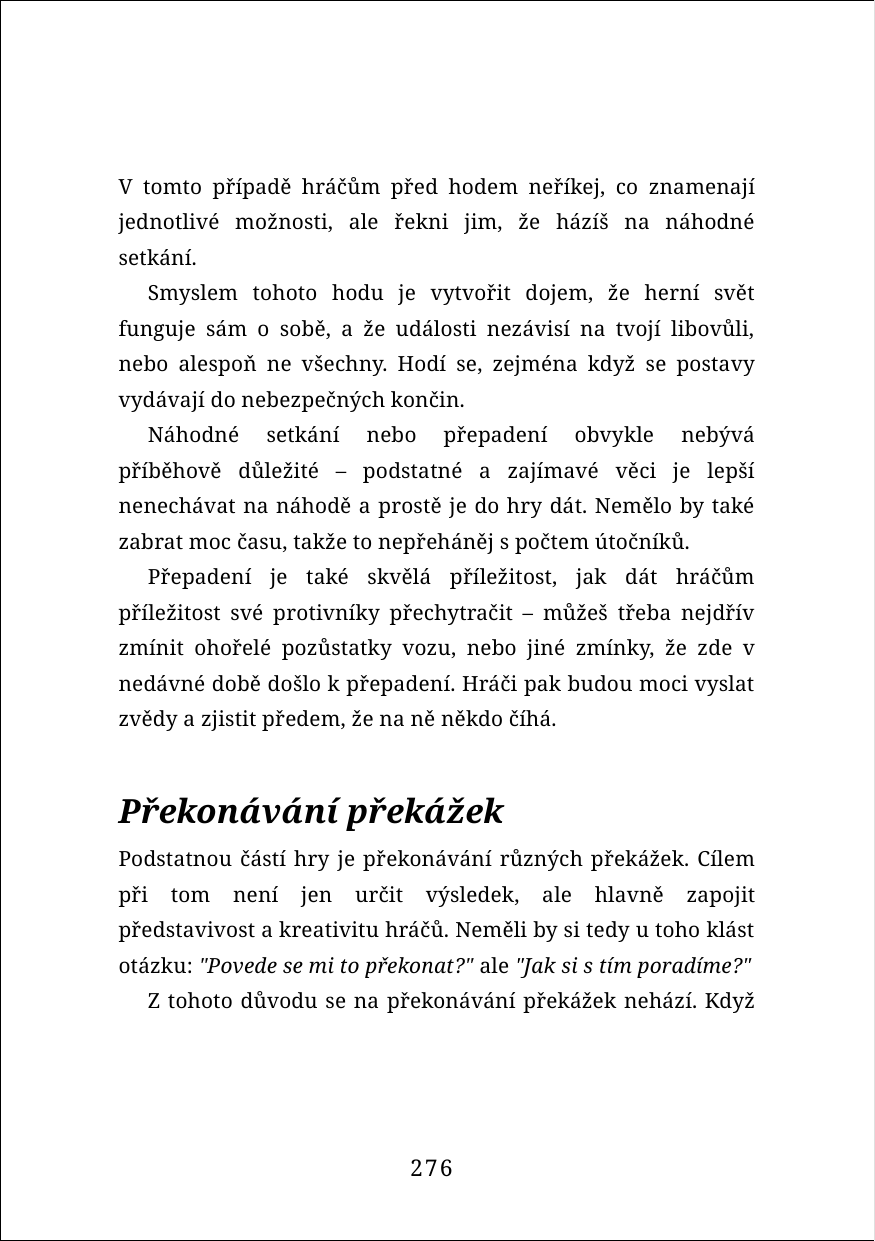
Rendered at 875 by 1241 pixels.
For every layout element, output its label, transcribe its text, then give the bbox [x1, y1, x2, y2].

text Podstatnou částí hry je překonávání různých překážek. Cílem při tom není jen určit výsledek, ale hlavně zapojit představivost a kreativitu hráčů. Neměli by si tedy u toho klást otázku: "Povede se mi to překonat?" ale "Jak si s tím poradíme?" Z tohoto důvodu se na překonávání překážek nehází. Když [118, 844, 756, 1015]
text V tomto případě hráčům před hodem neříkej, co znamenají jednotlivé možnosti, ale řekni jim, že házíš na náhodné setkání. Smyslem tohoto hodu je vytvořit dojem, že herní svět funguje sám o sobě, a že události nezávisí na tvojí libovůli, nebo alespoň ne všechny. Hodí se, zejména když se postavy vydávají do nebezpečných končin. Náhodné setkání nebo přepadení obvykle nebývá příběhově důležité – podstatné a zajímavé věci je lepší nenechávat na náhodě a prostě je do hry dát. Nemělo by také zabrat moc času, takže to nepřeháněj s počtem útočníků. Přepadení je také skvělá příležitost, jak dát hráčům příležitost své protivníky přechytračit – můžeš třeba nejdřív zmínit ohořelé pozůstatky vozu, nebo jiné zmínky, že zde v nedávné době došlo k přepadení. Hráči pak budou moci vyslat zvědy a zjistit předem, že na ně někdo číhá. [118, 172, 756, 733]
subtitle Překonávání překážek [118, 787, 756, 833]
